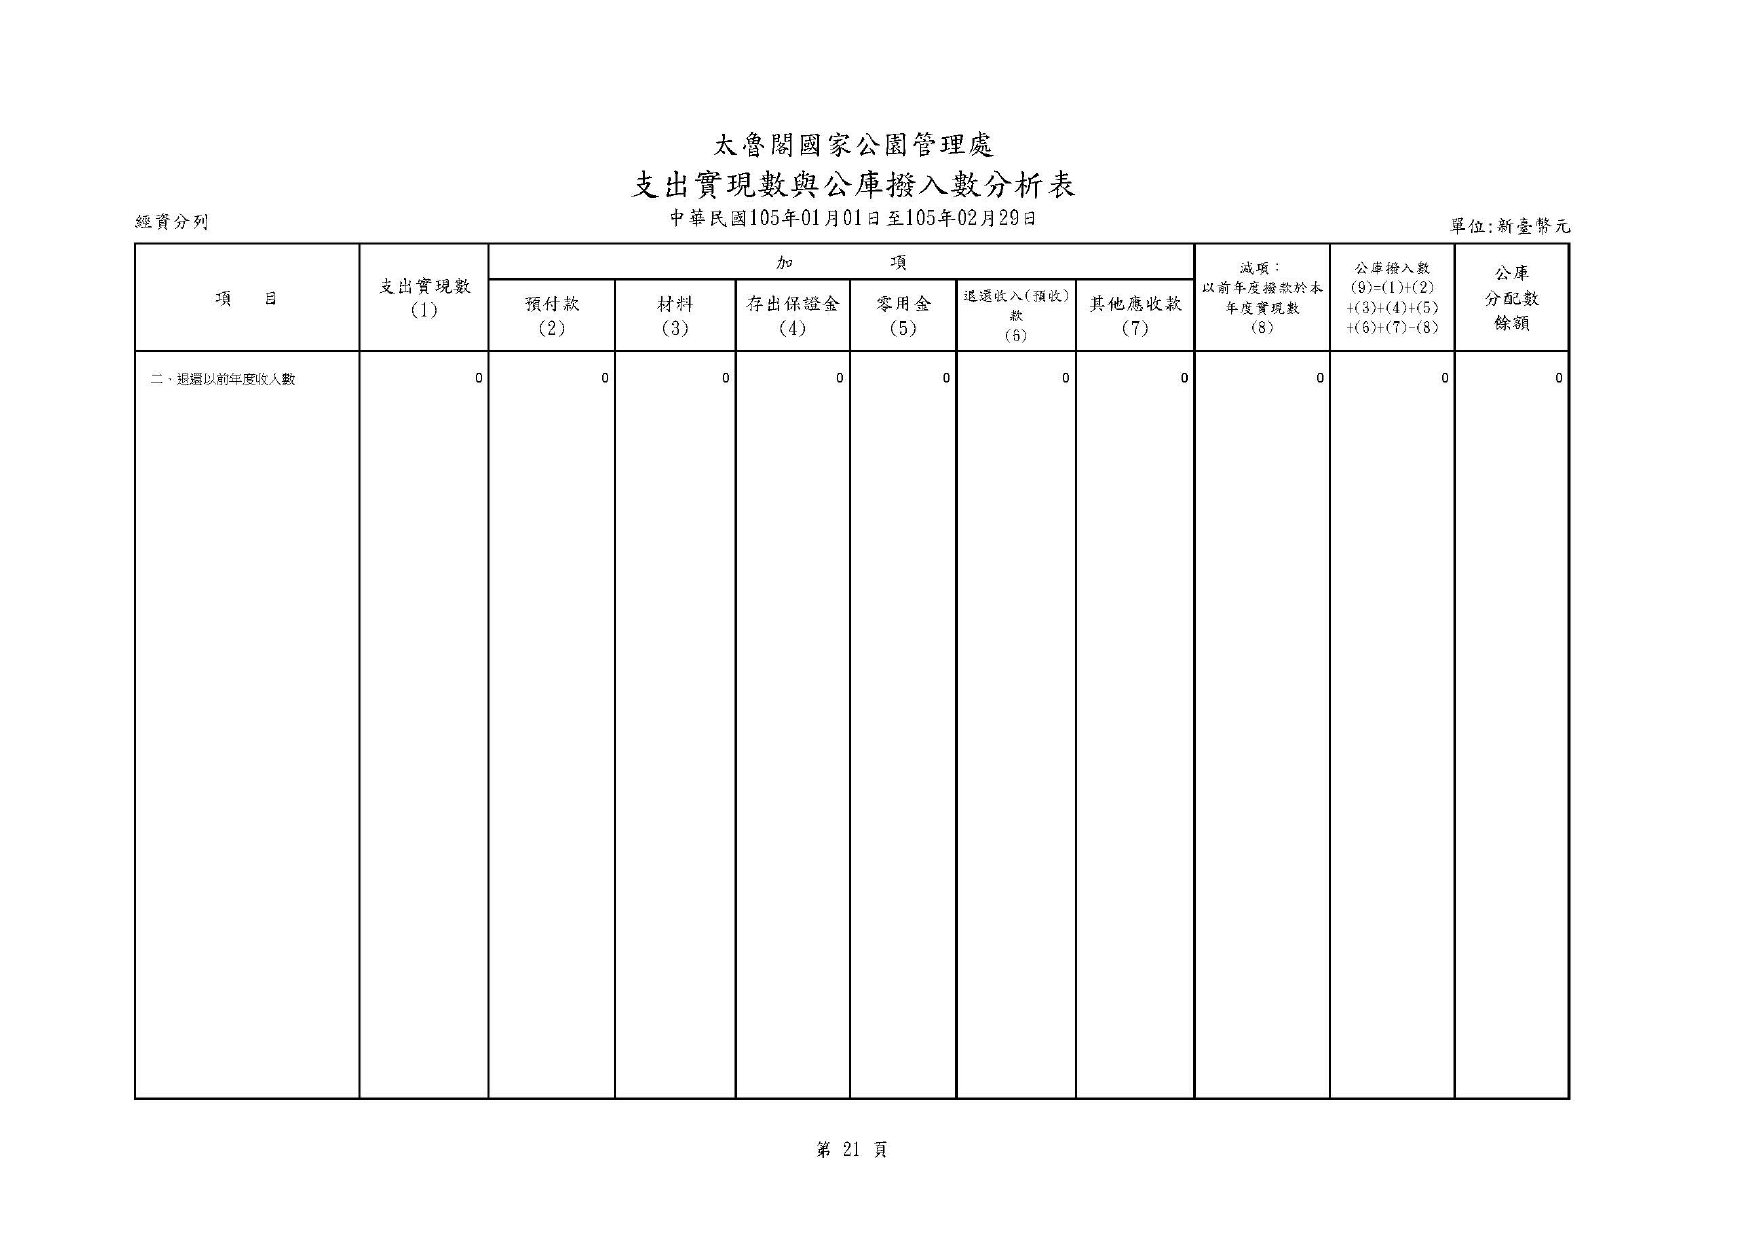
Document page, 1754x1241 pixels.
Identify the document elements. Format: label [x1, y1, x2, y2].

picture [59, 82, 1646, 1164]
